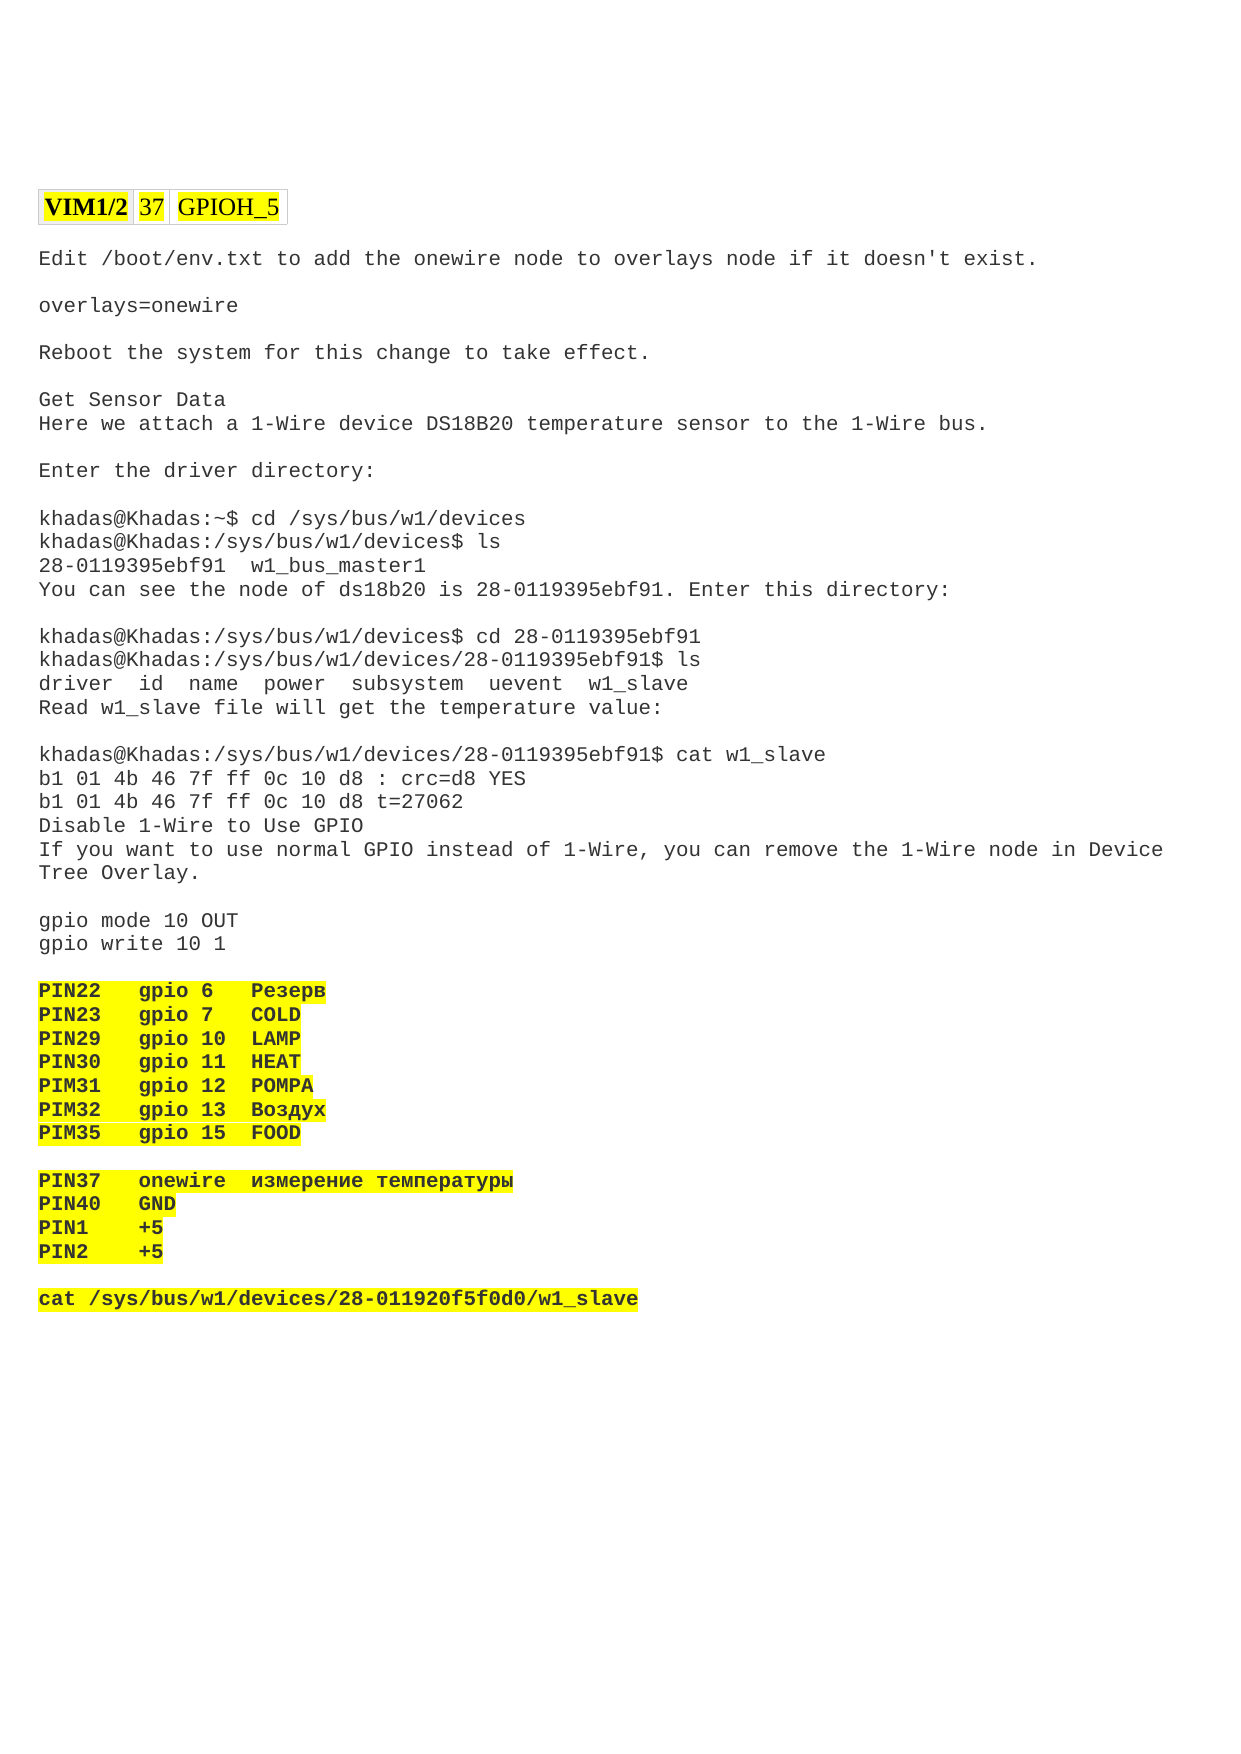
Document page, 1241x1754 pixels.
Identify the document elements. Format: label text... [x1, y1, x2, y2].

text khadas@Khadas:/sys/bus/w1/devices/28-0119395ebf91$ ls [38, 649, 1182, 673]
text PIN22 gpio 6 Резерв [38, 981, 1182, 1004]
text cat /sys/bus/w1/devices/28-011920f5f0d0/w1_slave [38, 1288, 1182, 1312]
text khadas@Khadas:/sys/bus/w1/devices$ ls [38, 531, 1182, 555]
text PIN29 gpio 10 LAMP [38, 1028, 1182, 1051]
text PIM32 gpio 13 Воздух [38, 1099, 1182, 1122]
text PIN40 GND [38, 1193, 1182, 1217]
text khadas@Khadas:/sys/bus/w1/devices$ cd 28-0119395ebf91 [38, 626, 1182, 649]
text You can see the node of ds18b20 is 28-0119395ebf91. Enter this directory: [38, 578, 1182, 602]
text Get Sensor Data [38, 389, 1182, 413]
text overlays=onewire [38, 295, 1182, 318]
text gpio mode 10 OUT [38, 909, 1182, 933]
table_header 37 [134, 190, 169, 224]
text Edit /boot/env.txt to add the onewire node to overlays node if it doesn't exist. [38, 247, 1182, 271]
text driver id name power subsystem uevent w1_slave [38, 673, 1182, 697]
text PIN2 +5 [38, 1241, 1182, 1264]
text PIN1 +5 [38, 1217, 1182, 1241]
table_header VIM1/2 [39, 190, 133, 224]
text Reboot the system for this change to take effect. [38, 342, 1182, 366]
text b1 01 4b 46 7f ff 0c 10 d8 t=27062 [38, 791, 1182, 815]
text khadas@Khadas:/sys/bus/w1/devices/28-0119395ebf91$ cat w1_slave [38, 744, 1182, 768]
text PIM31 gpio 12 POMPA [38, 1075, 1182, 1099]
text PIM35 gpio 15 FOOD [38, 1122, 1182, 1146]
text Enter the driver directory: [38, 460, 1182, 484]
text If you want to use normal GPIO instead of 1-Wire, you can remove the 1-Wire node in Device Tree Overlay. [38, 839, 1182, 886]
text PIN37 onewire измерение температуры [38, 1170, 1182, 1193]
text b1 01 4b 46 7f ff 0c 10 d8 : crc=d8 YES [38, 768, 1182, 791]
text Here we attach a 1-Wire device DS18B20 temperature sensor to the 1-Wire bus. [38, 413, 1182, 437]
text PIN30 gpio 11 HEAT [38, 1051, 1182, 1075]
table_header GPIOH_5 [170, 190, 287, 224]
text PIN23 gpio 7 COLD [38, 1004, 1182, 1028]
text gpio write 10 1 [38, 933, 1182, 957]
text Disable 1-Wire to Use GPIO [38, 815, 1182, 839]
text khadas@Khadas:~$ cd /sys/bus/w1/devices [38, 508, 1182, 531]
text Read w1_slave file will get the temperature value: [38, 697, 1182, 720]
text 28-0119395ebf91 w1_bus_master1 [38, 555, 1182, 578]
